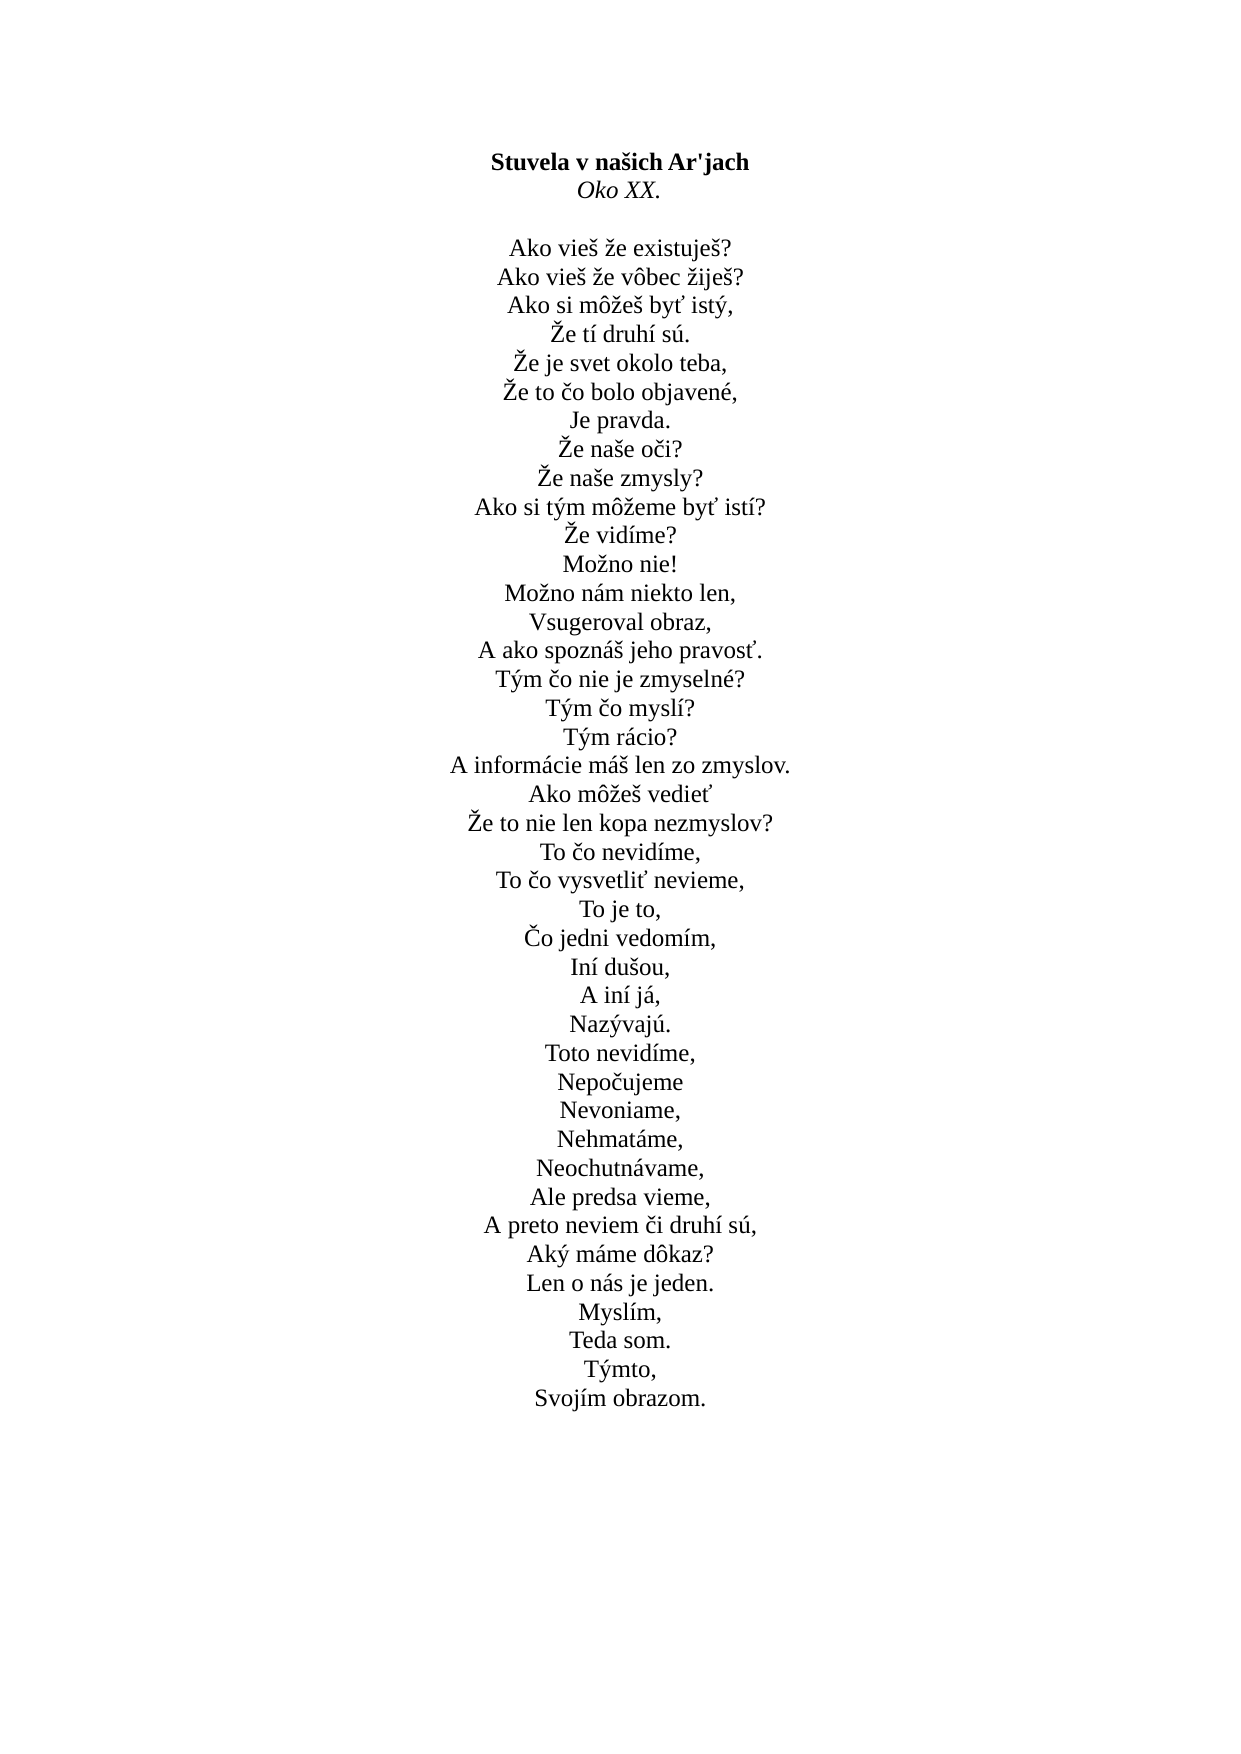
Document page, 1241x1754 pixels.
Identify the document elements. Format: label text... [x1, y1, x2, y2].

text Tým čo myslí? [118, 693, 1122, 722]
text Iní dušou, [118, 952, 1122, 981]
text Tým čo nie je zmyselné? [118, 664, 1122, 693]
text Že to čo bolo objavené, [118, 377, 1122, 406]
text Ale predsa vieme, [118, 1182, 1122, 1211]
text Tým rácio? [118, 722, 1122, 751]
text Toto nevidíme, [118, 1038, 1122, 1067]
text Nehmatáme, [118, 1124, 1122, 1153]
text Možno nie! [118, 549, 1122, 578]
text Ako môžeš vedieť [118, 779, 1122, 808]
text Ako si môžeš byť istý, [118, 291, 1122, 319]
text Týmto, [118, 1354, 1122, 1383]
text Že je svet okolo teba, [118, 348, 1122, 377]
text Že vidíme? [118, 521, 1122, 549]
text Ako si tým môžeme byť istí? [118, 492, 1122, 521]
text Čo jedni vedomím, [118, 923, 1122, 952]
text Stuvela v našich Ar'jach [118, 147, 1122, 176]
text Ako vieš že existuješ? [118, 233, 1122, 262]
text Oko XX. [118, 176, 1122, 204]
text Možno nám niekto len, [118, 578, 1122, 607]
text A iní já, [118, 981, 1122, 1009]
text Že tí druhí sú. [118, 319, 1122, 348]
text Teda som. [118, 1326, 1122, 1354]
text Že naše oči? [118, 434, 1122, 463]
text A ako spoznáš jeho pravosť. [118, 636, 1122, 664]
text Nazývajú. [118, 1009, 1122, 1038]
text Vsugeroval obraz, [118, 607, 1122, 636]
text Nevoniame, [118, 1096, 1122, 1124]
text To je to, [118, 894, 1122, 923]
text Nepočujeme [118, 1067, 1122, 1096]
text Svojím obrazom. [118, 1383, 1122, 1412]
text Len o nás je jeden. [118, 1268, 1122, 1297]
text A informácie máš len zo zmyslov. [118, 751, 1122, 779]
text Myslím, [118, 1297, 1122, 1326]
text A preto neviem či druhí sú, [118, 1211, 1122, 1239]
text Že naše zmysly? [118, 463, 1122, 492]
text Aký máme dôkaz? [118, 1239, 1122, 1268]
text Je pravda. [118, 406, 1122, 434]
text Ako vieš že vôbec žiješ? [118, 262, 1122, 291]
text To čo vysvetliť nevieme, [118, 866, 1122, 894]
text To čo nevidíme, [118, 837, 1122, 866]
text Že to nie len kopa nezmyslov? [118, 808, 1122, 837]
text Neochutnávame, [118, 1153, 1122, 1182]
